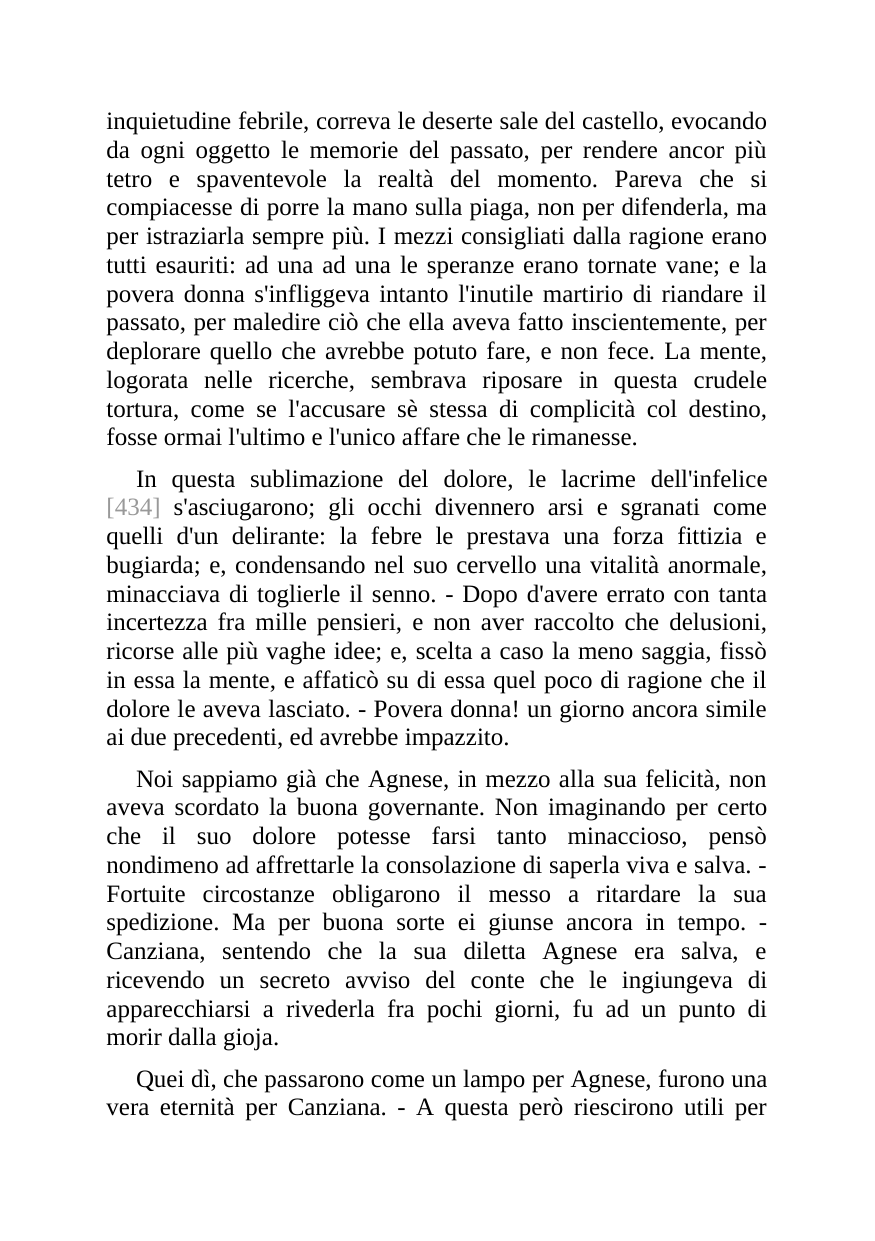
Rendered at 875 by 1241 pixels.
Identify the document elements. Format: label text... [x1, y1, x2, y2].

text inquietudine febrile, correva le deserte sale del castello, evocando da ogni oggetto le memorie del passato, per rendere ancor più tetro e spaventevole la realtà del momento. Pareva che si compiacesse di porre la mano sulla piaga, non per difenderla, ma per istraziarla sempre più. I mezzi consigliati dalla ragione erano tutti esauriti: ad una ad una le speranze erano tornate vane; e la povera donna s'infliggeva intanto l'inutile martirio di riandare il passato, per maledire ciò che ella aveva fatto inscientemente, per deplorare quello che avrebbe potuto fare, e non fece. La mente, logorata nelle ricerche, sembrava riposare in questa crudele tortura, come se l'accusare sè stessa di complicità col destino, fosse ormai l'ultimo e l'unico affare che le rimanesse. [106, 106, 768, 451]
text In questa sublimazione del dolore, le lacrime dell'infelice [434] s'asciugarono; gli occhi divennero arsi e sgranati come quelli d'un delirante: la febre le prestava una forza fittizia e bugiarda; e, condensando nel suo cervello una vitalità anormale, minacciava di toglierle il senno. - Dopo d'avere errato con tanta incertezza fra mille pensieri, e non aver raccolto che delusioni, ricorse alle più vaghe idee; e, scelta a caso la meno saggia, fissò in essa la mente, e affaticò su di essa quel poco di ragione che il dolore le aveva lasciato. - Povera donna! un giorno ancora simile ai due precedenti, ed avrebbe impazzito. [106, 464, 768, 751]
text Noi sappiamo già che Agnese, in mezzo alla sua felicità, non aveva scordato la buona governante. Non imaginando per certo che il suo dolore potesse farsi tanto minaccioso, pensò nondimeno ad affrettarle la consolazione di saperla viva e salva. - Fortuite circostanze obligarono il messo a ritardare la sua spedizione. Ma per buona sorte ei giunse ancora in tempo. - Canziana, sentendo che la sua diletta Agnese era salva, e ricevendo un secreto avviso del conte che le ingiungeva di apparecchiarsi a rivederla fra pochi giorni, fu ad un punto di morir dalla gioja. [106, 764, 768, 1051]
text Quei dì, che passarono come un lampo per Agnese, furono una vera eternità per Canziana. - A questa però riescirono utili per [106, 1064, 768, 1121]
